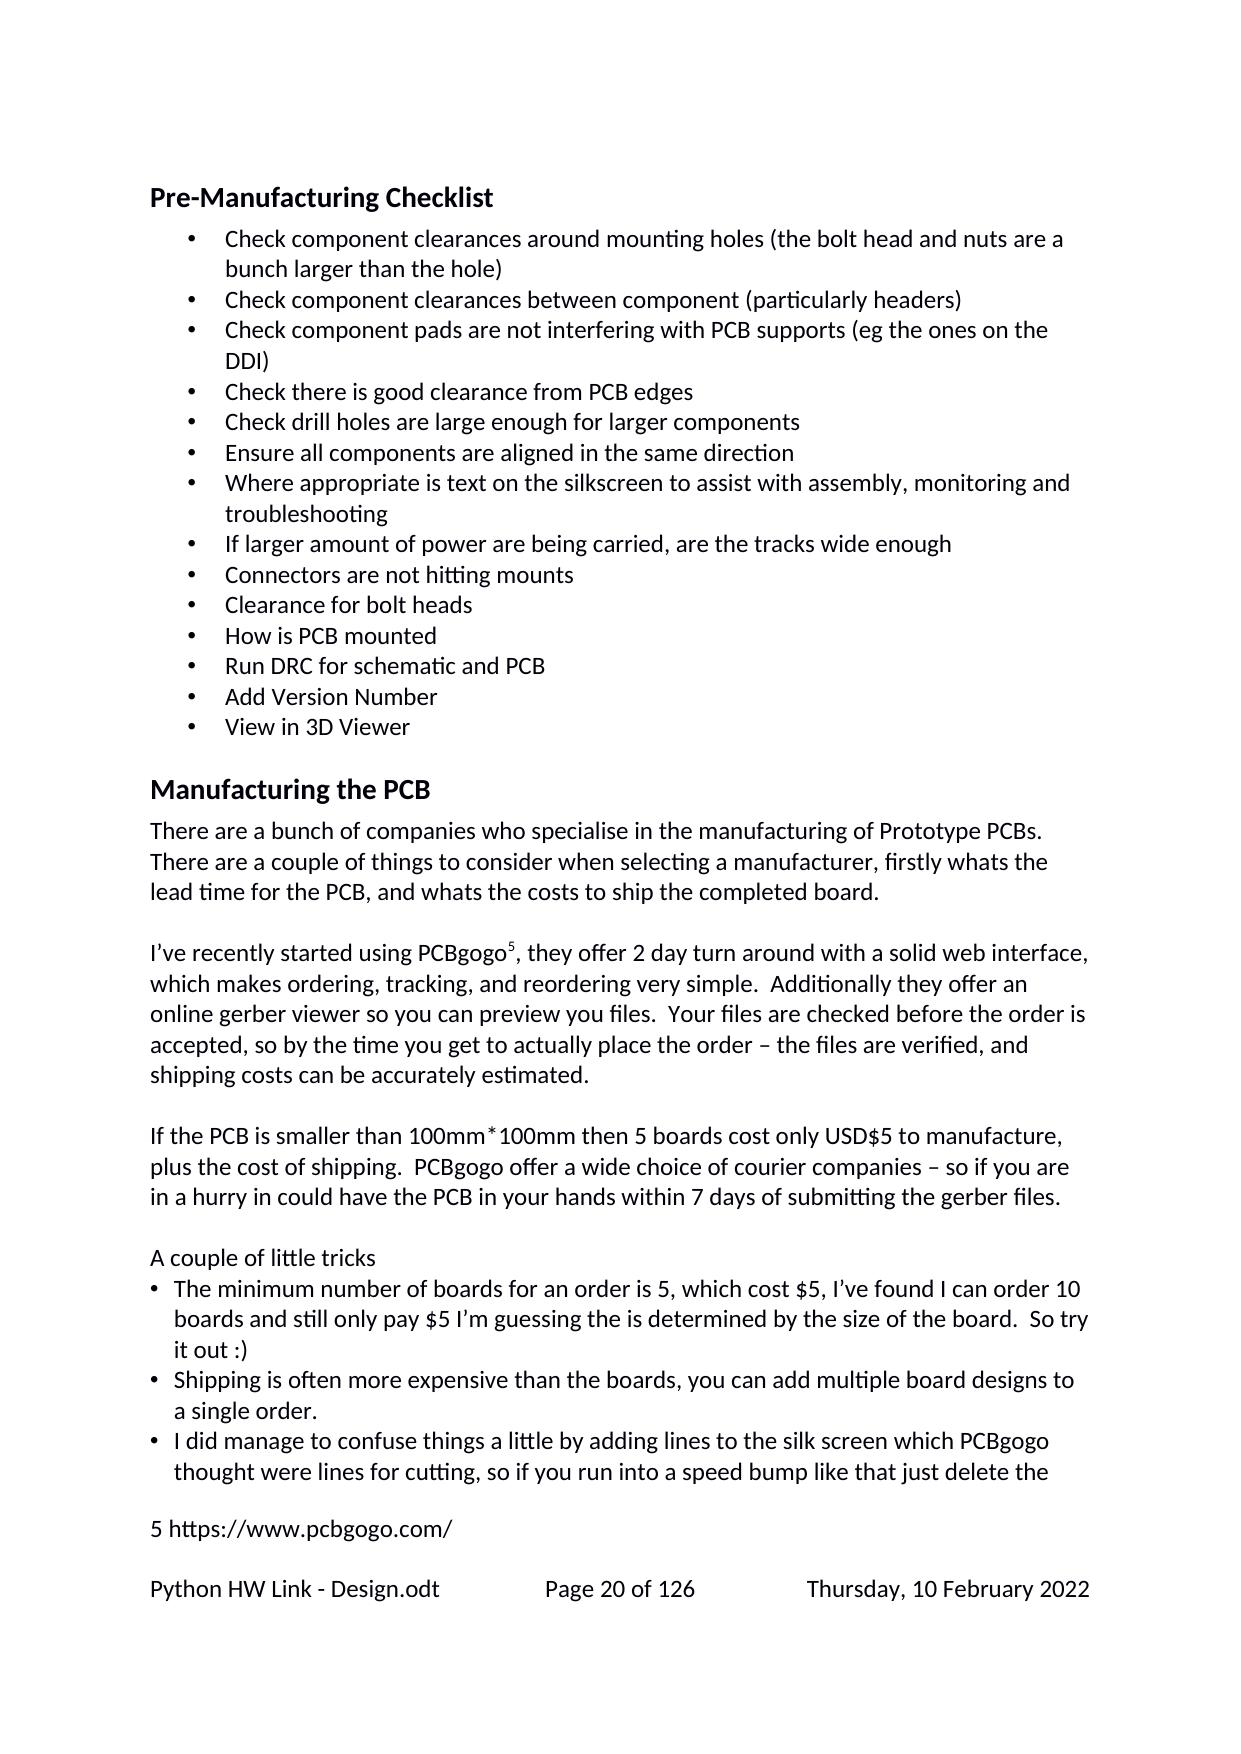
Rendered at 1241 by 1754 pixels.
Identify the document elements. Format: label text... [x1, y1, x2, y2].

list Check component pads are not interfering with PCB supports (eg the ones on the DDI) [187, 315, 1090, 376]
subtitle Manufacturing the PCB [150, 771, 1090, 807]
list I did manage to confuse things a little by adding lines to the silk screen which PCBgogo thought were lines for cutting, so if you run into a speed bump like that just delete the [150, 1426, 1090, 1487]
list Shipping is often more expensive than the boards, you can add multiple board designs to a single order. [150, 1364, 1090, 1426]
list How is PCB mounted [187, 620, 1090, 650]
list Check drill holes are large enough for larger components [187, 406, 1090, 437]
text https://www.pcbgogo.com/ [150, 1513, 1090, 1543]
list Check component clearances around mounting holes (the bolt head and nuts are a bunch larger than the hole) [187, 223, 1090, 284]
list View in 3D Viewer [187, 711, 1090, 742]
list If larger amount of power are being carried, are the tracks wide enough [187, 528, 1090, 559]
text If the PCB is smaller than 100mm*100mm then 5 boards cost only USD$5 to manufacture, plus the cost of shipping. PCBgogo offer a wide choice of courier companies – so if you are in a hurry in could have the PCB in your hands within 7 days of submitting the gerber files. [150, 1120, 1090, 1212]
list Run DRC for schematic and PCB [187, 650, 1090, 681]
list Connectors are not hitting mounts [187, 559, 1090, 589]
text A couple of little tricks [150, 1242, 1090, 1273]
subtitle Pre-Manufacturing Checklist [150, 179, 1090, 215]
list Where appropriate is text on the silkscreen to assist with assembly, monitoring and troubleshooting [187, 467, 1090, 528]
text I’ve recently started using PCBgogo, they offer 2 day turn around with a solid web interface, which makes ordering, tracking, and reordering very simple. Additionally they offer an online gerber viewer so you can preview you files. Your files are checked before the order is accepted, so by the time you get to actually place the order – the files are verified, and shipping costs can be accurately estimated. [150, 937, 1090, 1090]
list Clearance for bolt heads [187, 589, 1090, 620]
text There are a bunch of companies who specialise in the manufacturing of Prototype PCBs. There are a couple of things to consider when selecting a manufacturer, firstly whats the lead time for the PCB, and whats the costs to ship the completed board. [150, 815, 1090, 907]
list Check component clearances between component (particularly headers) [187, 284, 1090, 315]
list Check there is good clearance from PCB edges [187, 376, 1090, 406]
list The minimum number of boards for an order is 5, which cost $5, I’ve found I can order 10 boards and still only pay $5 I’m guessing the is determined by the size of the board. So try it out :) [150, 1273, 1090, 1364]
list Ensure all components are aligned in the same direction [187, 437, 1090, 467]
list Add Version Number [187, 681, 1090, 711]
